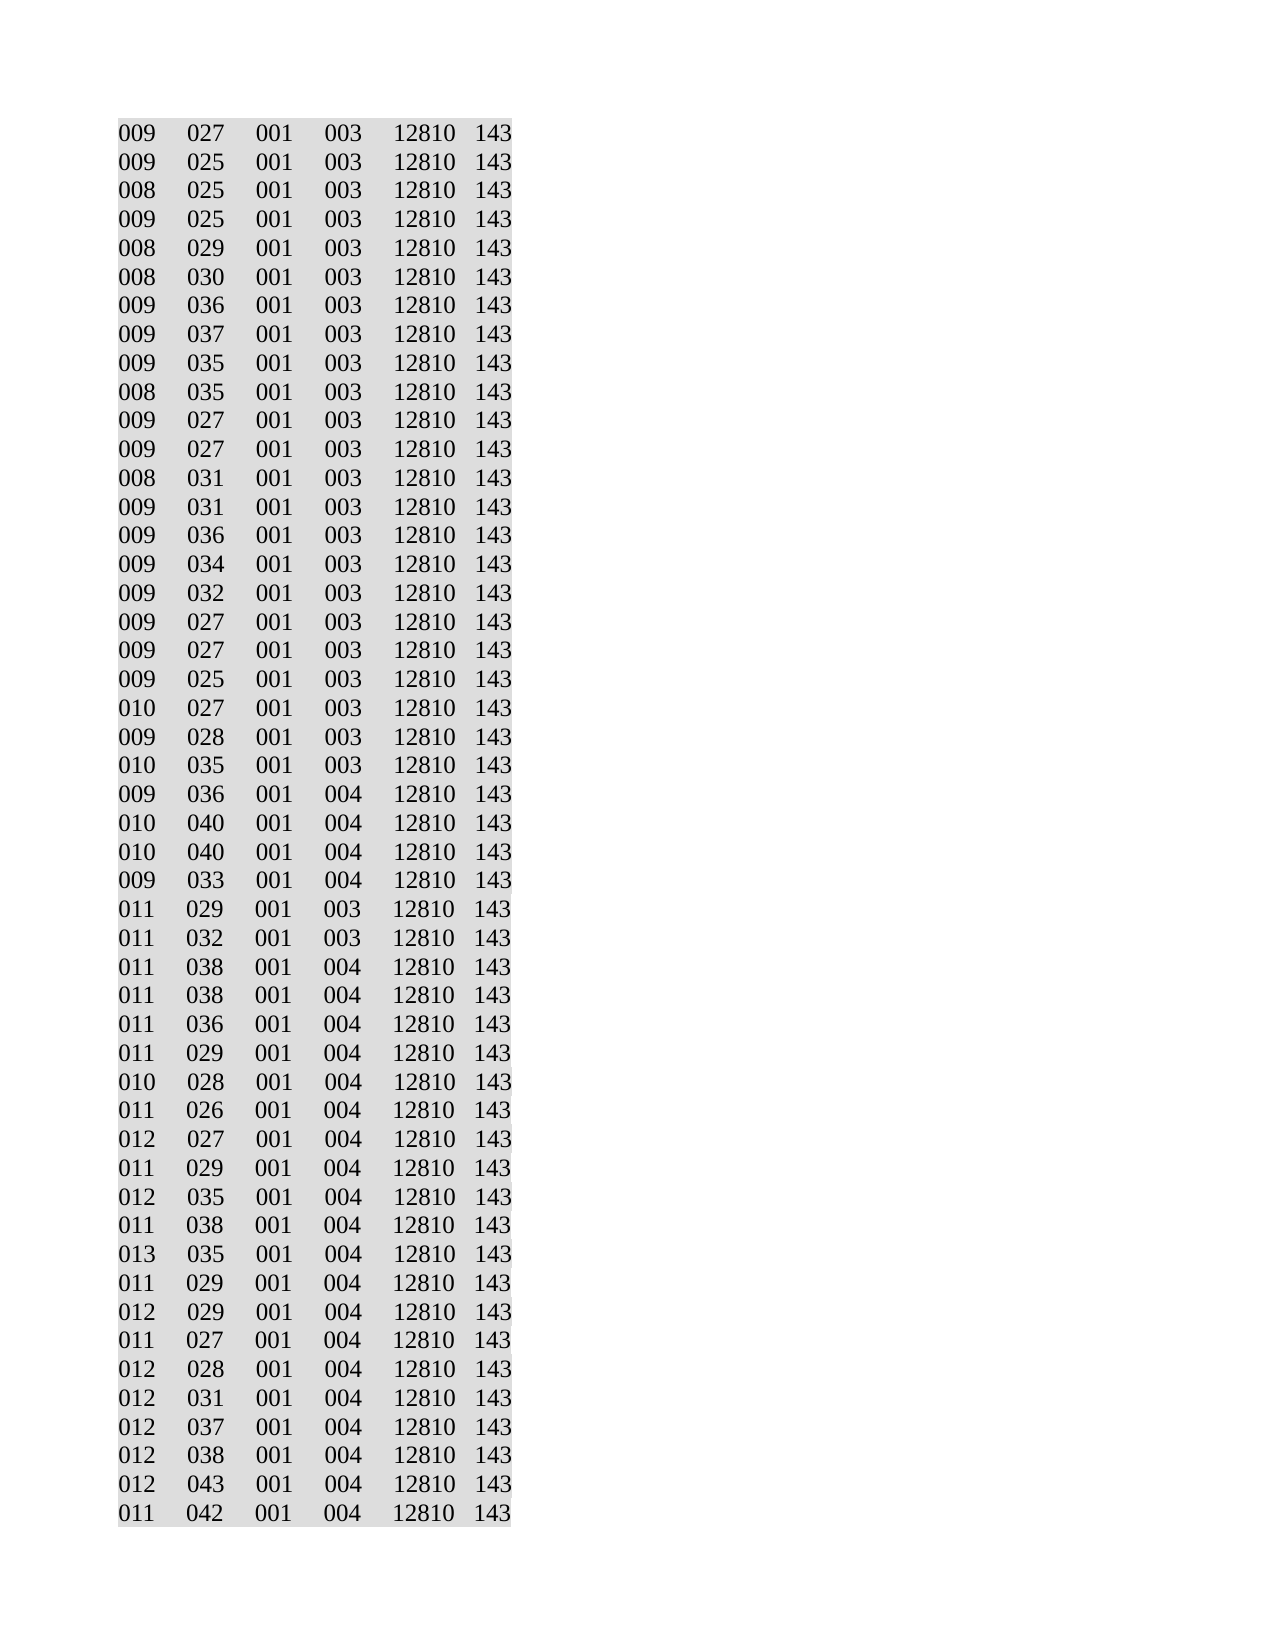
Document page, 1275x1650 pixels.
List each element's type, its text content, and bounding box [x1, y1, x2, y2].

text 012 028 001 004 12810 143 [118, 1354, 1157, 1383]
text 009 036 001 003 12810 143 [118, 291, 1157, 319]
text 009 037 001 003 12810 143 [118, 319, 1157, 348]
text 012 035 001 004 12810 143 [118, 1182, 1157, 1211]
text 011 029 001 004 12810 143 [118, 1153, 1157, 1182]
text 009 027 001 003 12810 143 [118, 607, 1157, 636]
text 008 025 001 003 12810 143 [118, 176, 1157, 204]
text 012 029 001 004 12810 143 [118, 1297, 1157, 1326]
text 011 038 001 004 12810 143 [118, 952, 1157, 981]
text 009 035 001 003 12810 143 [118, 348, 1157, 377]
text 009 028 001 003 12810 143 [118, 722, 1157, 751]
text 011 042 001 004 12810 143 [118, 1498, 1157, 1527]
text 009 032 001 003 12810 143 [118, 578, 1157, 607]
text 010 028 001 004 12810 143 [118, 1067, 1157, 1096]
text 009 025 001 003 12810 143 [118, 664, 1157, 693]
text 009 027 001 003 12810 143 [118, 434, 1157, 463]
text 009 025 001 003 12810 143 [118, 147, 1157, 176]
text 010 035 001 003 12810 143 [118, 751, 1157, 779]
text 010 027 001 003 12810 143 [118, 693, 1157, 722]
text 012 027 001 004 12810 143 [118, 1124, 1157, 1153]
text 009 036 001 003 12810 143 [118, 521, 1157, 549]
text 012 038 001 004 12810 143 [118, 1441, 1157, 1469]
text 009 025 001 003 12810 143 [118, 204, 1157, 233]
text 009 031 001 003 12810 143 [118, 492, 1157, 521]
text 012 037 001 004 12810 143 [118, 1412, 1157, 1441]
text 011 027 001 004 12810 143 [118, 1326, 1157, 1354]
text 011 029 001 004 12810 143 [118, 1268, 1157, 1297]
text 011 036 001 004 12810 143 [118, 1009, 1157, 1038]
text 013 035 001 004 12810 143 [118, 1239, 1157, 1268]
text 011 029 001 003 12810 143 [118, 894, 1157, 923]
text 009 034 001 003 12810 143 [118, 549, 1157, 578]
text 009 027 001 003 12810 143 [118, 636, 1157, 664]
text 009 027 001 003 12810 143 [118, 118, 1157, 147]
text 011 038 001 004 12810 143 [118, 981, 1157, 1009]
text 010 040 001 004 12810 143 [118, 837, 1157, 866]
text 009 027 001 003 12810 143 [118, 406, 1157, 434]
text 010 040 001 004 12810 143 [118, 808, 1157, 837]
text 008 030 001 003 12810 143 [118, 262, 1157, 291]
text 011 029 001 004 12810 143 [118, 1038, 1157, 1067]
text 011 026 001 004 12810 143 [118, 1096, 1157, 1124]
text 009 036 001 004 12810 143 [118, 779, 1157, 808]
text 008 029 001 003 12810 143 [118, 233, 1157, 262]
text 011 032 001 003 12810 143 [118, 923, 1157, 952]
text 012 031 001 004 12810 143 [118, 1383, 1157, 1412]
text 011 038 001 004 12810 143 [118, 1211, 1157, 1239]
text 008 031 001 003 12810 143 [118, 463, 1157, 492]
text 009 033 001 004 12810 143 [118, 866, 1157, 894]
text 012 043 001 004 12810 143 [118, 1469, 1157, 1498]
text 008 035 001 003 12810 143 [118, 377, 1157, 406]
